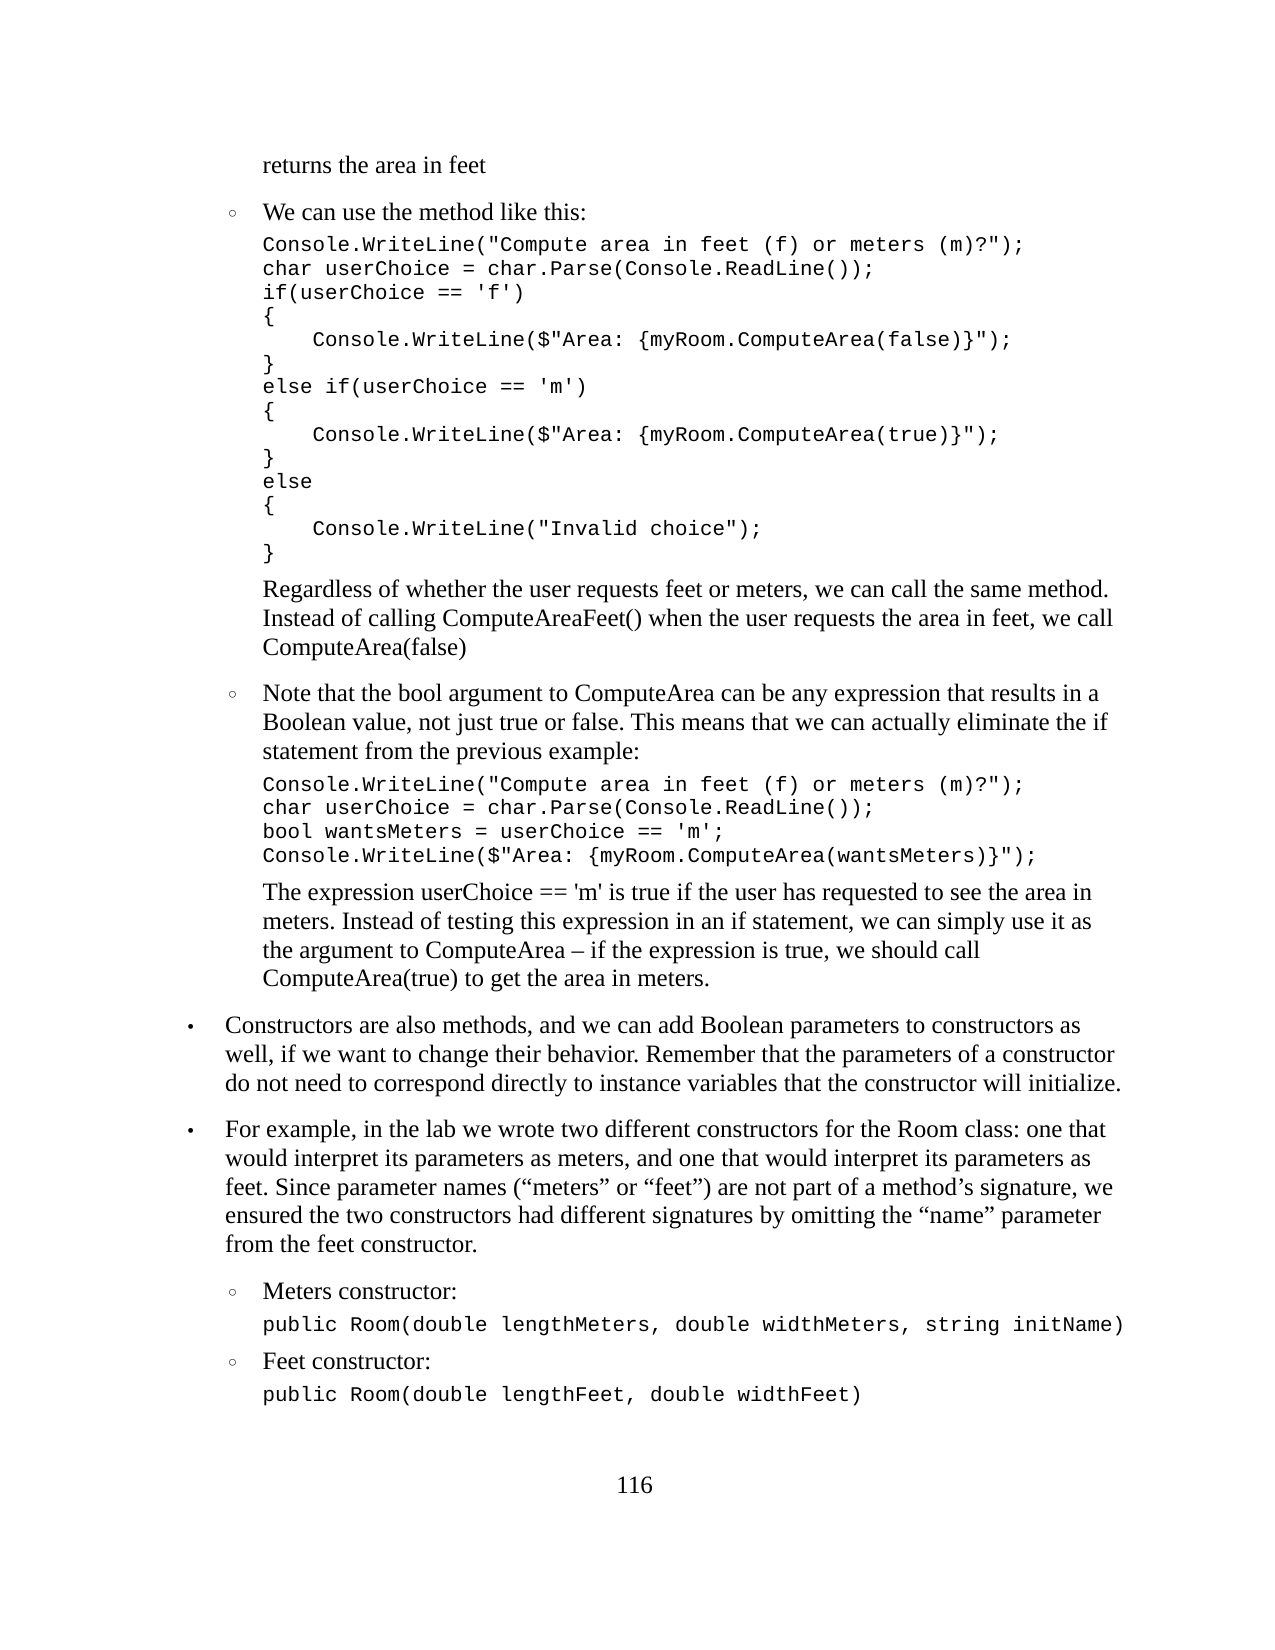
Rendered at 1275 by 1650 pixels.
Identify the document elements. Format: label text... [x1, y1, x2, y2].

list For example, in the lab we wrote two different constructors for the Room class: one that would interpret its parameters as meters, and one that would interpret its parameters as feet. Since parameter names (“meters” or “feet”) are not part of a method’s signature, we ensured the two constructors had different signatures by omitting the “name” parameter from the feet constructor. [187, 1114, 1125, 1258]
list bool wantsMeters = userChoice == 'm'; [225, 821, 1125, 845]
list char userChoice = char.Parse(Console.ReadLine()); [225, 258, 1125, 282]
list else if(userChoice == 'm') [225, 376, 1125, 400]
list returns the area in feet [225, 150, 1125, 179]
list public Room(double lengthFeet, double widthFeet) [225, 1384, 1125, 1408]
list Console.WriteLine("Compute area in feet (f) or meters (m)?"); [225, 774, 1125, 797]
list Constructors are also methods, and we can add Boolean parameters to constructors as well, if we want to change their behavior. Remember that the parameters of a constructor do not need to correspond directly to instance variables that the constructor will initialize. [187, 1010, 1125, 1096]
list } [225, 542, 1125, 565]
list Console.WriteLine($"Area: {myRoom.ComputeArea(false)}"); [225, 329, 1125, 353]
list Feet constructor: [225, 1346, 1125, 1375]
list } [225, 353, 1125, 376]
list { [225, 400, 1125, 423]
list public Room(double lengthMeters, double widthMeters, string initName) [225, 1314, 1125, 1337]
list Console.WriteLine($"Area: {myRoom.ComputeArea(wantsMeters)}"); [225, 845, 1125, 868]
list if(userChoice == 'f') [225, 282, 1125, 305]
list } [225, 447, 1125, 471]
list else [225, 471, 1125, 494]
list { [225, 305, 1125, 329]
list Console.WriteLine("Invalid choice"); [225, 518, 1125, 542]
list char userChoice = char.Parse(Console.ReadLine()); [225, 797, 1125, 821]
list The expression userChoice == 'm' is true if the user has requested to see the area in meters. Instead of testing this expression in an if statement, we can simply use it as the argument to ComputeArea – if the expression is true, we should call ComputeArea(true) to get the area in meters. [225, 877, 1125, 992]
list We can use the method like this: [225, 197, 1125, 225]
list { [225, 494, 1125, 518]
list Console.WriteLine("Compute area in feet (f) or meters (m)?"); [225, 234, 1125, 258]
list Meters constructor: [225, 1276, 1125, 1305]
list Regardless of whether the user requests feet or meters, we can call the same method. Instead of calling ComputeAreaFeet() when the user requests the area in feet, we call ComputeArea(false) [225, 574, 1125, 661]
list Console.WriteLine($"Area: {myRoom.ComputeArea(true)}"); [225, 423, 1125, 447]
list Note that the bool argument to ComputeArea can be any expression that results in a Boolean value, not just true or false. This means that we can actually eliminate the if statement from the previous example: [225, 678, 1125, 765]
